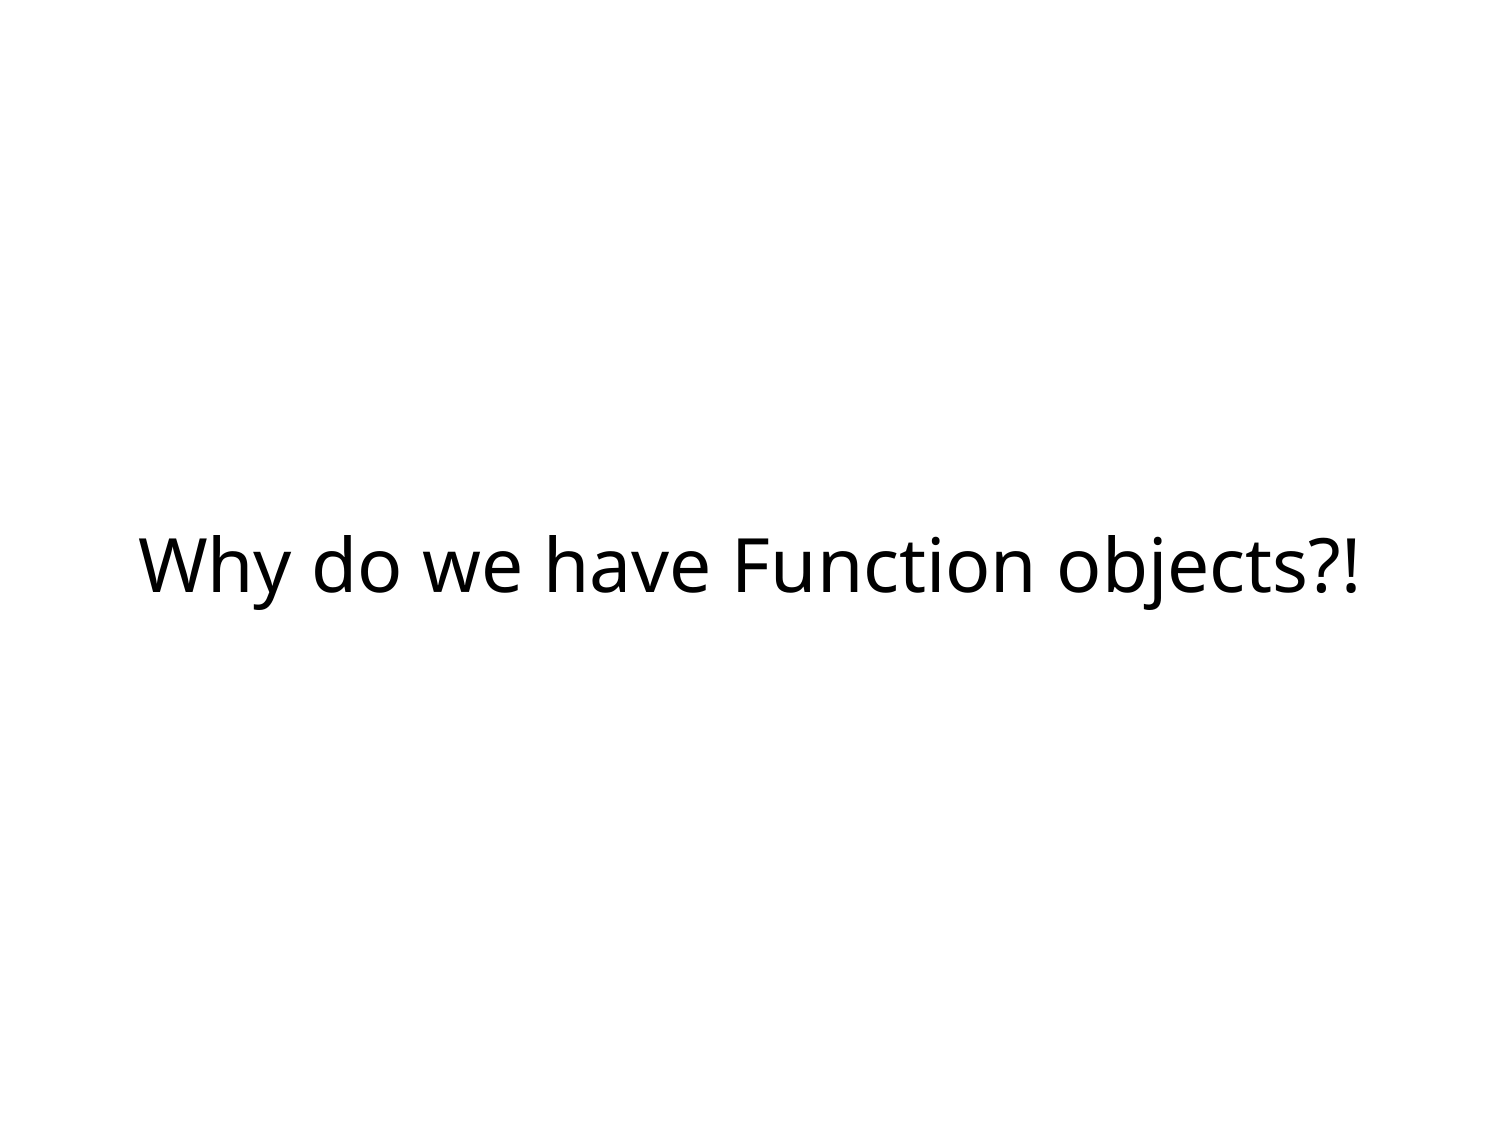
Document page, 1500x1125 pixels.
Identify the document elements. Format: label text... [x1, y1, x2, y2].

title Why do we have Function objects?! [51, 470, 1449, 655]
